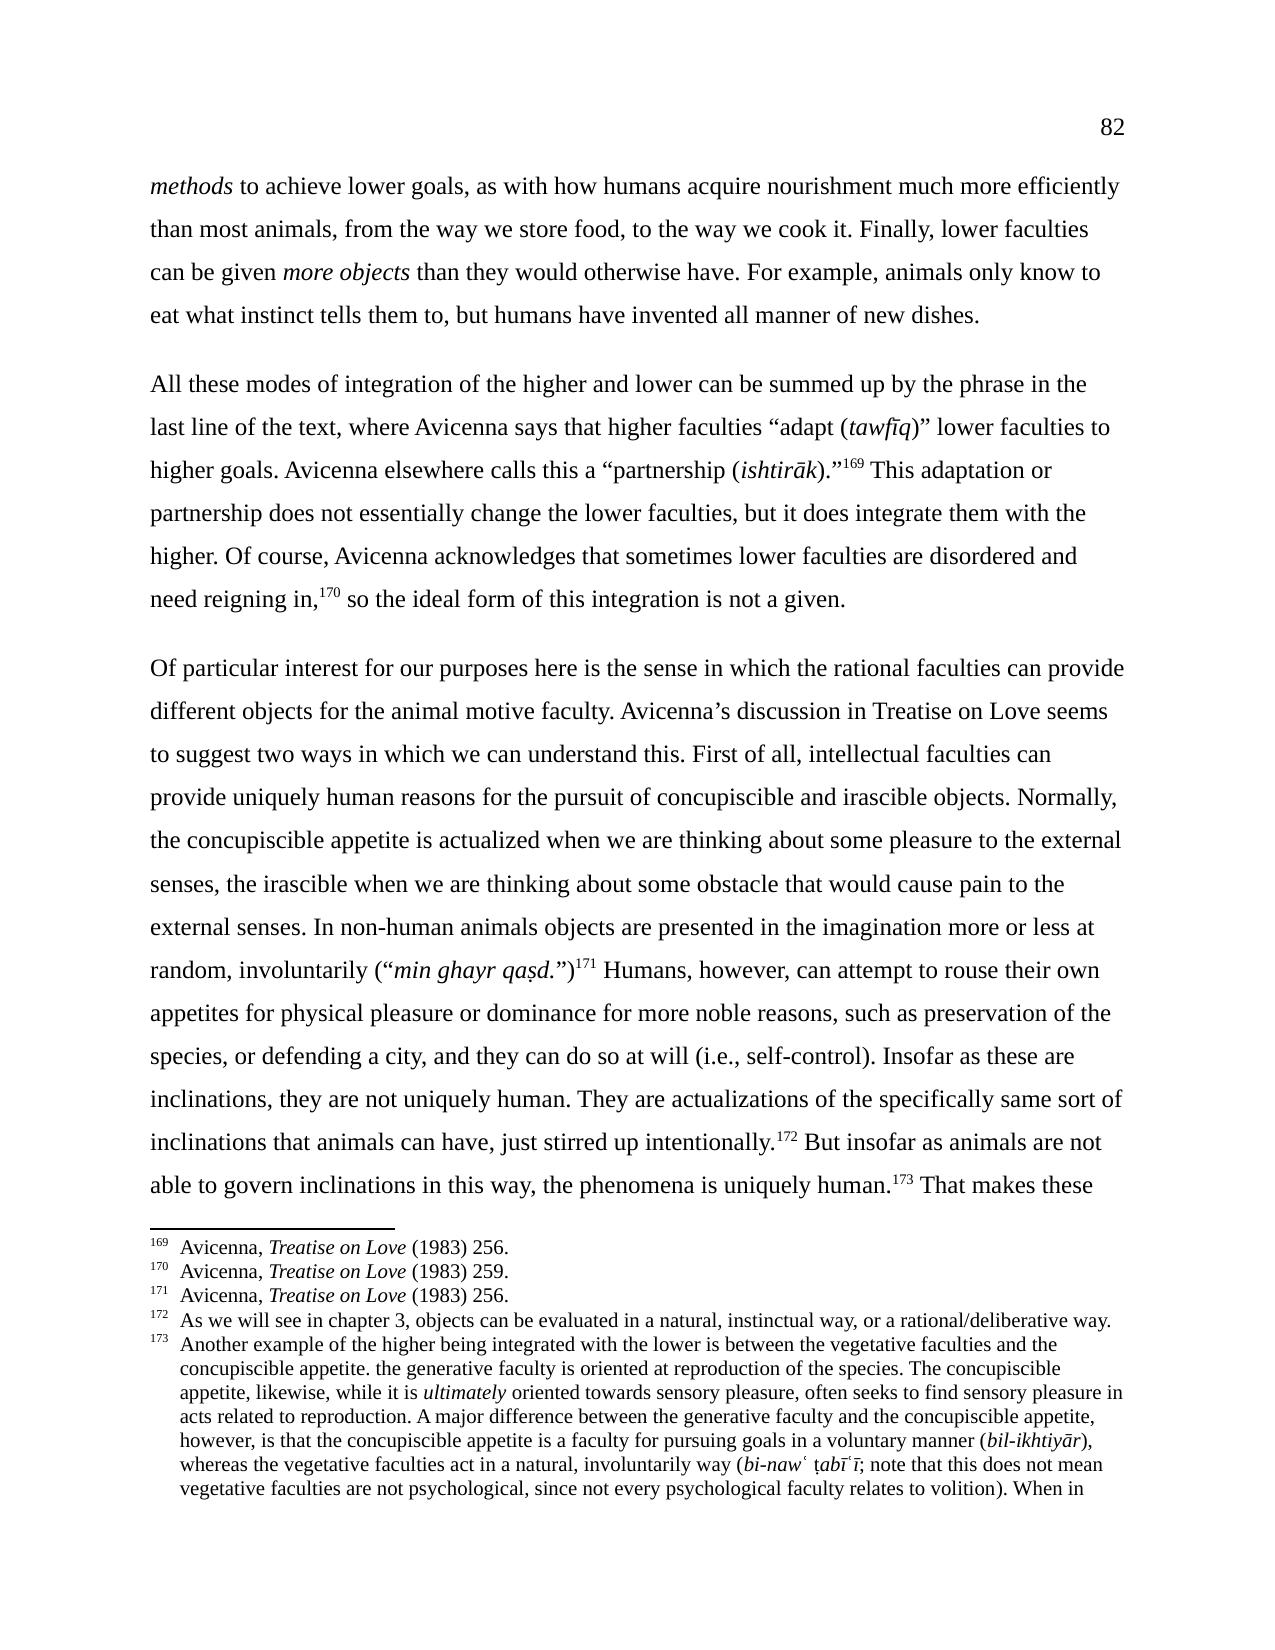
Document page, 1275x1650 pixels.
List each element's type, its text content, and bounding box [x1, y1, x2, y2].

text methods to achieve lower goals, as with how humans acquire nourishment much more efficiently than most animals, from the way we store food, to the way we cook it. Finally, lower faculties can be given more objects than they would otherwise have. For example, animals only know to eat what instinct tells them to, but humans have invented all manner of new dishes. [150, 171, 1125, 329]
text Avicenna, Treatise on Love (1983) 259. [150, 1259, 1125, 1283]
text All these modes of integration of the higher and lower can be summed up by the phrase in the last line of the text, where Avicenna says that higher faculties “adapt (tawfīq)” lower faculties to higher goals. Avicenna elsewhere calls this a “partnership (ishtirāk).” This adaptation or partnership does not essentially change the lower faculties, but it does integrate them with the higher. Of course, Avicenna acknowledges that sometimes lower faculties are disordered and need reigning in, so the ideal form of this integration is not a given. [150, 369, 1125, 613]
text Of particular interest for our purposes here is the sense in which the rational faculties can provide different objects for the animal motive faculty. Avicenna’s discussion in Treatise on Love seems to suggest two ways in which we can understand this. First of all, intellectual faculties can provide uniquely human reasons for the pursuit of concupiscible and irascible objects. Normally, the concupiscible appetite is actualized when we are thinking about some pleasure to the external senses, the irascible when we are thinking about some obstacle that would cause pain to the external senses. In non-human animals objects are presented in the imagination more or less at random, involuntarily (“min ghayr qaṣd.”) Humans, however, can attempt to rouse their own appetites for physical pleasure or dominance for more noble reasons, such as preservation of the species, or defending a city, and they can do so at will (i.e., self-control). Insofar as these are inclinations, they are not uniquely human. They are actualizations of the specifically same sort of inclinations that animals can have, just stirred up intentionally. But insofar as animals are not able to govern inclinations in this way, the phenomena is uniquely human. That makes these [150, 653, 1125, 1199]
text Another example of the higher being integrated with the lower is between the vegetative faculties and the concupiscible appetite. the generative faculty is oriented at reproduction of the species. The concupiscible appetite, likewise, while it is ultimately oriented towards sensory pleasure, often seeks to find sensory pleasure in acts related to reproduction. A major difference between the generative faculty and the concupiscible appetite, however, is that the concupiscible appetite is a faculty for pursuing goals in a voluntary manner (bil-ikhtiyār), whereas the vegetative faculties act in a natural, involuntarily way (bi-nawʿ ṭabīʿī; note that this does not mean vegetative faculties are not psychological, since not every psychological faculty relates to volition). When in [150, 1332, 1125, 1500]
text As we will see in chapter 3, objects can be evaluated in a natural, instinctual way, or a rational/deliberative way. [150, 1307, 1125, 1332]
text Avicenna, Treatise on Love (1983) 256. [150, 1283, 1125, 1307]
text Avicenna, Treatise on Love (1983) 256. [150, 1235, 1125, 1259]
